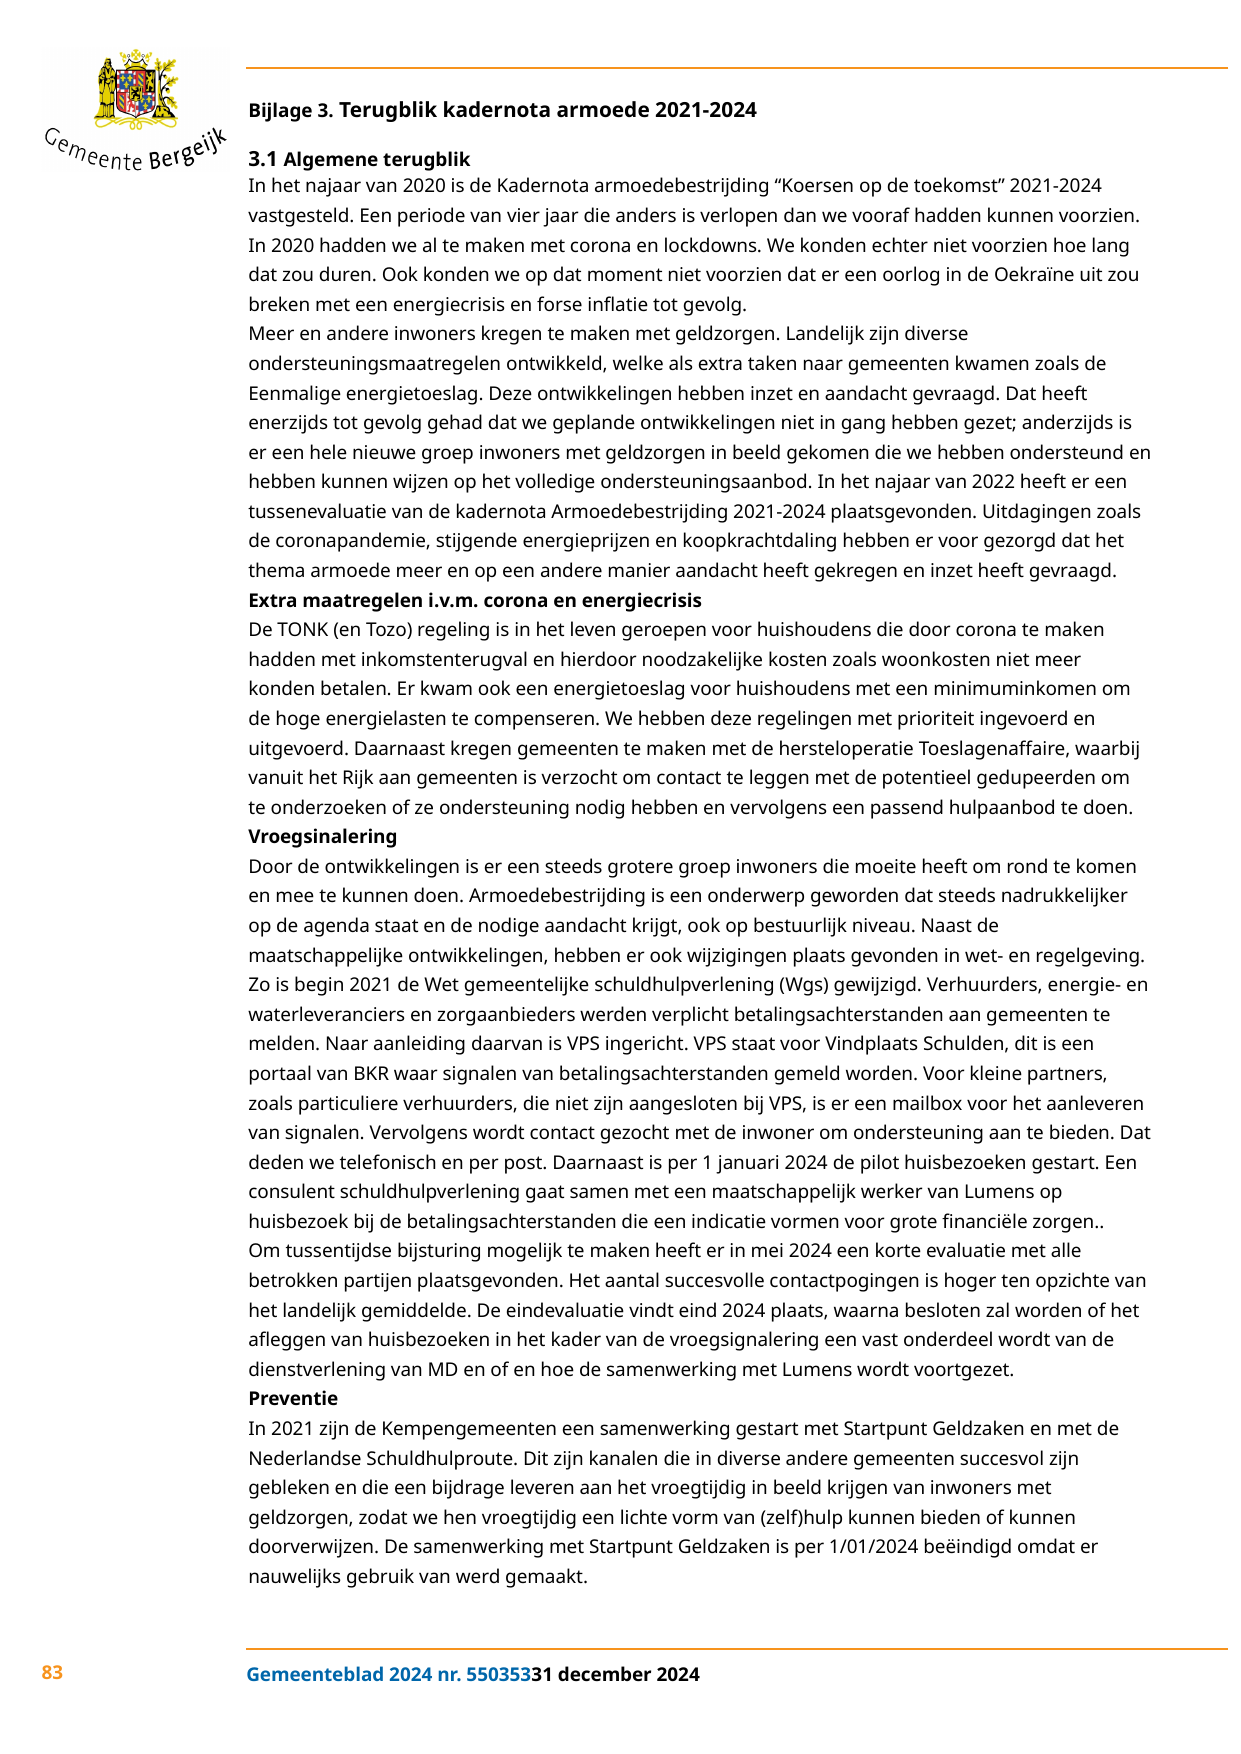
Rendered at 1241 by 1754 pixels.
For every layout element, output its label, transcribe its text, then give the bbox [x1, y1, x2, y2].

text Preventie [248, 1386, 1152, 1411]
text Bijlage 3. Terugblik kadernota armoede 2021-2024 [248, 95, 1152, 123]
picture [41, 47, 231, 172]
text Door de ontwikkelingen is er een steeds grotere groep inwoners die moeite heeft om rond te komen en mee te kunnen doen. Armoedebestrijding is een onderwerp geworden dat steeds nadrukkelijker op de agenda staat en de nodige aandacht krijgt, ook op bestuurlijk niveau. Naast de maatschappelijke ontwikkelingen, hebben er ook wijzigingen plaats gevonden in wet- en regelgeving. Zo is begin 2021 de Wet gemeentelijke schuldhulpverlening (Wgs) gewijzigd. Verhuurders, energie- en waterleveranciers en zorgaanbieders werden verplicht betalingsachterstanden aan gemeenten te melden. Naar aanleiding daarvan is VPS ingericht. VPS staat voor Vindplaats Schulden, dit is een portaal van BKR waar signalen van betalingsachterstanden gemeld worden. Voor kleine partners, zoals particuliere verhuurders, die niet zijn aangesloten bij VPS, is er een mailbox voor het aanleveren van signalen. Vervolgens wordt contact gezocht met de inwoner om ondersteuning aan te bieden. Dat deden we telefonisch en per post. Daarnaast is per 1 januari 2024 de pilot huisbezoeken gestart. Een consulent schuldhulpverlening gaat samen met een maatschappelijk werker van Lumens op huisbezoek bij de betalingsachterstanden die een indicatie vormen voor grote financiële zorgen.. [248, 853, 1152, 1234]
text In 2021 zijn de Kempengemeenten een samenwerking gestart met Startpunt Geldzaken en met de Nederlandse Schuldhulproute. Dit zijn kanalen die in diverse andere gemeenten succesvol zijn gebleken en die een bijdrage leveren aan het vroegtijdig in beeld krijgen van inwoners met geldzorgen, zodat we hen vroegtijdig een lichte vorm van (zelf)hulp kunnen bieden of kunnen doorverwijzen. De samenwerking met Startpunt Geldzaken is per 1/01/2024 beëindigd omdat er nauwelijks gebruik van werd gemaakt. [248, 1415, 1152, 1589]
text Meer en andere inwoners kregen te maken met geldzorgen. Landelijk zijn diverse ondersteuningsmaatregelen ontwikkeld, welke als extra taken naar gemeenten kwamen zoals de Eenmalige energietoeslag. Deze ontwikkelingen hebben inzet en aandacht gevraagd. Dat heeft enerzijds tot gevolg gehad dat we geplande ontwikkelingen niet in gang hebben gezet; anderzijds is er een hele nieuwe groep inwoners met geldzorgen in beeld gekomen die we hebben ondersteund en hebben kunnen wijzen op het volledige ondersteuningsaanbod. In het najaar van 2022 heeft er een tussenevaluatie van de kadernota Armoedebestrijding 2021-2024 plaatsgevonden. Uitdagingen zoals de coronapandemie, stijgende energieprijzen en koopkrachtdaling hebben er voor gezorgd dat het thema armoede meer en op een andere manier aandacht heeft gekregen en inzet heeft gevraagd. [248, 321, 1152, 583]
text Extra maatregelen i.v.m. corona en energiecrisis [248, 587, 1152, 612]
text 3.1 Algemene terugblik [248, 144, 1152, 173]
text Vroegsinalering [248, 823, 1152, 849]
text Om tussentijdse bijsturing mogelijk te maken heeft er in mei 2024 een korte evaluatie met alle betrokken partijen plaatsgevonden. Het aantal succesvolle contactpogingen is hoger ten opzichte van het landelijk gemiddelde. De eindevaluatie vindt eind 2024 plaats, waarna besloten zal worden of het afleggen van huisbezoeken in het kader van de vroegsignalering een vast onderdeel wordt van de dienstverlening van MD en of en hoe de samenwerking met Lumens wordt voortgezet. [248, 1238, 1152, 1382]
text De TONK (en Tozo) regeling is in het leven geroepen voor huishoudens die door corona te maken hadden met inkomstenterugval en hierdoor noodzakelijke kosten zoals woonkosten niet meer konden betalen. Er kwam ook een energietoeslag voor huishoudens met een minimuminkomen om de hoge energielasten te compenseren. We hebben deze regelingen met prioriteit ingevoerd en uitgevoerd. Daarnaast kregen gemeenten te maken met de hersteloperatie Toeslagenaffaire, waarbij vanuit het Rijk aan gemeenten is verzocht om contact te leggen met de potentieel gedupeerden om te onderzoeken of ze ondersteuning nodig hebben en vervolgens een passend hulpaanbod te doen. [248, 616, 1152, 819]
text In het najaar van 2020 is de Kadernota armoedebestrijding “Koersen op de toekomst” 2021-2024 vastgesteld. Een periode van vier jaar die anders is verlopen dan we vooraf hadden kunnen voorzien. In 2020 hadden we al te maken met corona en lockdowns. We konden echter niet voorzien hoe lang dat zou duren. Ook konden we op dat moment niet voorzien dat er een oorlog in de Oekraïne uit zou breken met een energiecrisis en forse inflatie tot gevolg. [248, 173, 1152, 317]
